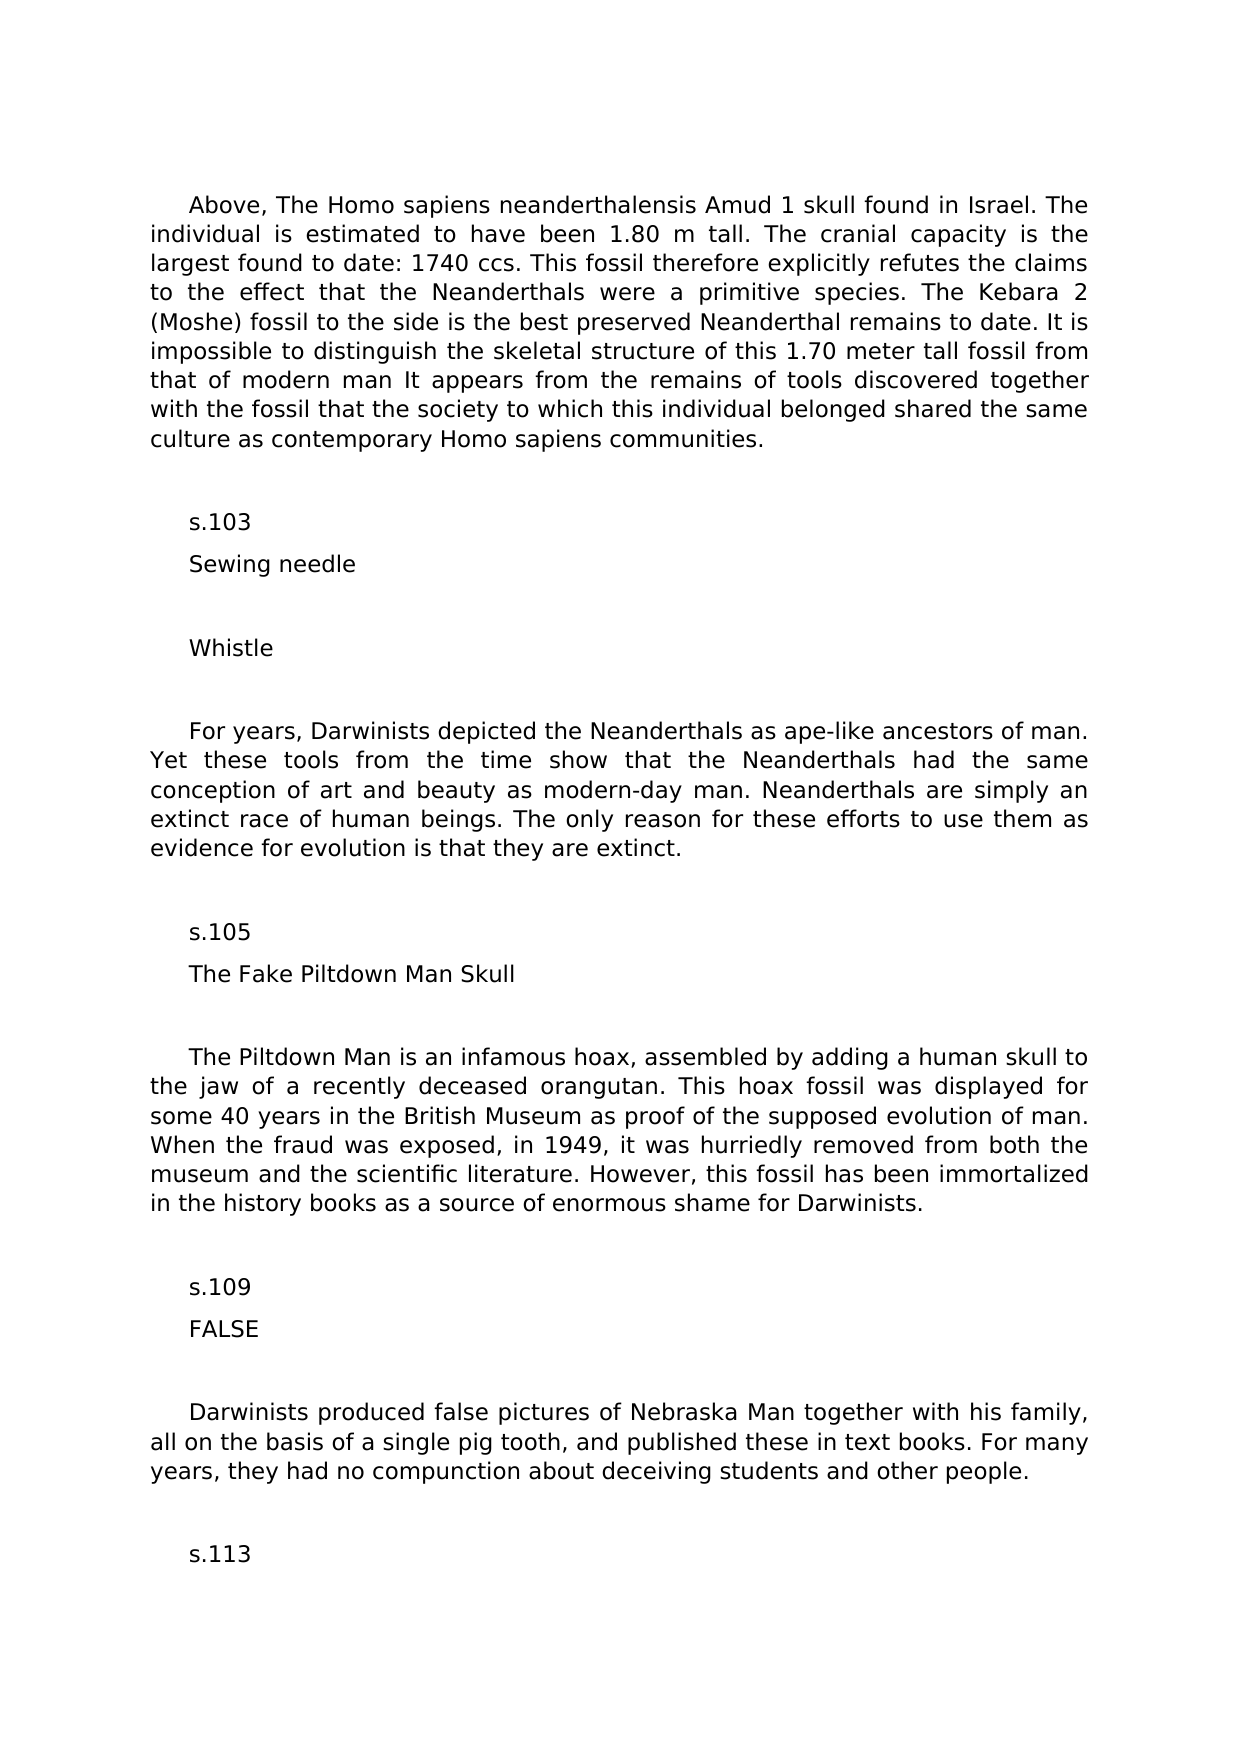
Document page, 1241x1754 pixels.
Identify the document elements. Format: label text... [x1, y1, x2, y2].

text s.109 [150, 1274, 1090, 1301]
text Above, The Homo sapiens neanderthalensis Amud 1 skull found in Israel. The individual is estimated to have been 1.80 m tall. The cranial capacity is the largest found to date: 1740 ccs. This fossil therefore explicitly refutes the claims to the effect that the Neanderthals were a primitive species. The Kebara 2 (Moshe) fossil to the side is the best preserved Neanderthal remains to date. It is impossible to distinguish the skeletal structure of this 1.70 meter tall fossil from that of modern man It appears from the remains of tools discovered together with the fossil that the society to which this individual belonged shared the same culture as contemporary Homo sapiens communities. [150, 192, 1090, 453]
text Darwinists produced false pictures of Nebraska Man together with his family, all on the basis of a single pig tooth, and published these in text books. For many years, they had no compunction about deceiving students and other people. [150, 1399, 1090, 1485]
text FALSE [150, 1316, 1090, 1343]
text Sewing needle [150, 551, 1090, 578]
text s.113 [150, 1542, 1090, 1568]
text Whistle [150, 635, 1090, 661]
text s.105 [150, 919, 1090, 946]
text s.103 [150, 509, 1090, 536]
text The Fake Piltdown Man Skull [150, 961, 1090, 987]
text The Piltdown Man is an infamous hoax, assembled by adding a human skull to the jaw of a recently deceased orangutan. This hoax fossil was displayed for some 40 years in the British Museum as proof of the supposed evolution of man. When the fraud was exposed, in 1949, it was hurriedly removed from both the museum and the scientific literature. However, this fossil has been immortalized in the history books as a source of enormous shame for Darwinists. [150, 1044, 1090, 1217]
text For years, Darwinists depicted the Neanderthals as ape-like ancestors of man. Yet these tools from the time show that the Neanderthals had the same conception of art and beauty as modern-day man. Neanderthals are simply an extinct race of human beings. The only reason for these efforts to use them as evidence for evolution is that they are extinct. [150, 718, 1090, 862]
